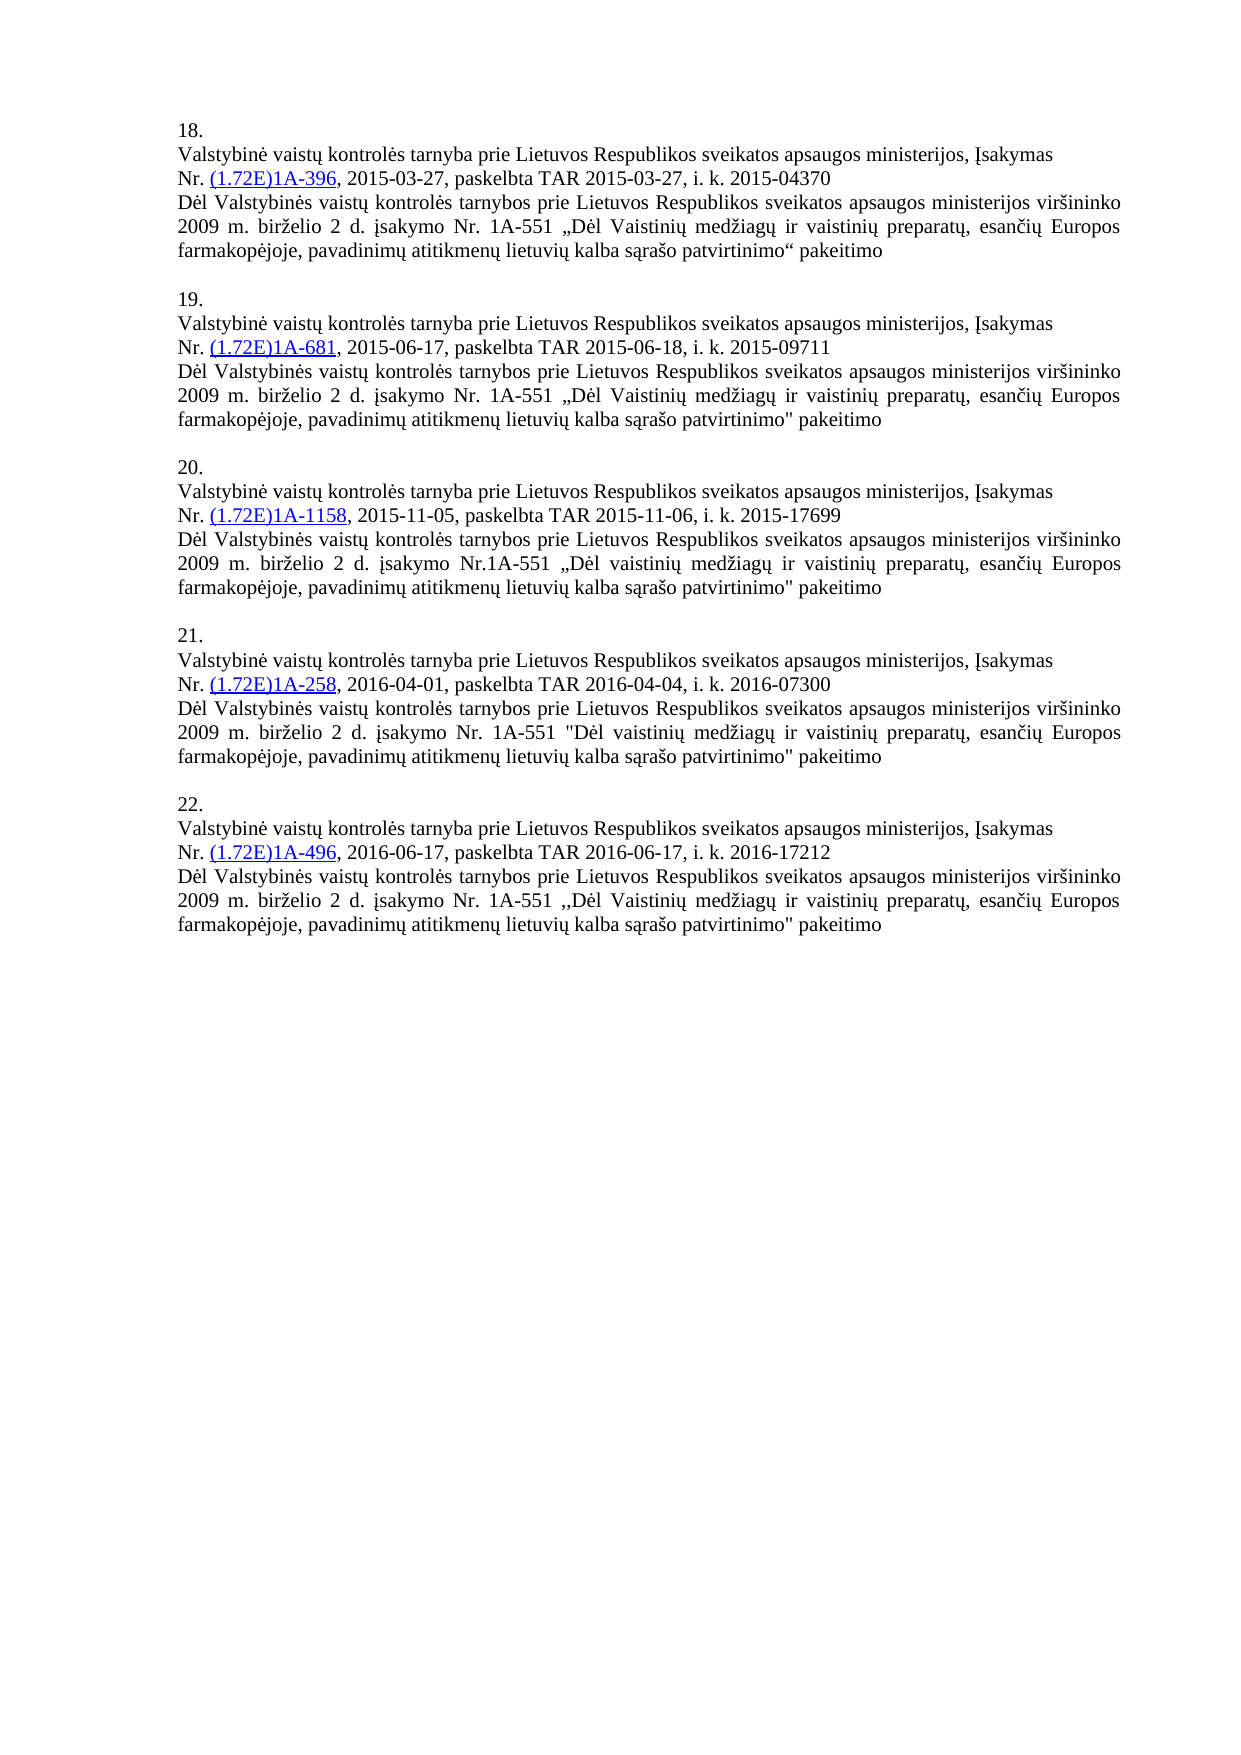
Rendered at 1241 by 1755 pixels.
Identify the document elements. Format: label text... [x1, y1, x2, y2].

text Dėl Valstybinės vaistų kontrolės tarnybos prie Lietuvos Respublikos sveikatos apsaugos ministerijos viršininko 2009 m. birželio 2 d. įsakymo Nr. 1A-551 "Dėl vaistinių medžiagų ir vaistinių preparatų, esančių Europos farmakopėjoje, pavadinimų atitikmenų lietuvių kalba sąrašo patvirtinimo" pakeitimo [177, 696, 1122, 768]
text 19. [177, 287, 1122, 311]
text Valstybinė vaistų kontrolės tarnyba prie Lietuvos Respublikos sveikatos apsaugos ministerijos, Įsakymas [177, 142, 1122, 166]
text Dėl Valstybinės vaistų kontrolės tarnybos prie Lietuvos Respublikos sveikatos apsaugos ministerijos viršininko 2009 m. birželio 2 d. įsakymo Nr. 1A-551 „Dėl Vaistinių medžiagų ir vaistinių preparatų, esančių Europos farmakopėjoje, pavadinimų atitikmenų lietuvių kalba sąrašo patvirtinimo“ pakeitimo [177, 190, 1122, 262]
text Nr. (1.72E)1A-496, 2016-06-17, paskelbta TAR 2016-06-17, i. k. 2016-17212 [177, 840, 1122, 864]
text Valstybinė vaistų kontrolės tarnyba prie Lietuvos Respublikos sveikatos apsaugos ministerijos, Įsakymas [177, 479, 1122, 503]
text Nr. (1.72E)1A-258, 2016-04-01, paskelbta TAR 2016-04-04, i. k. 2016-07300 [177, 672, 1122, 696]
text Dėl Valstybinės vaistų kontrolės tarnybos prie Lietuvos Respublikos sveikatos apsaugos ministerijos viršininko 2009 m. birželio 2 d. įsakymo Nr. 1A-551 ,,Dėl Vaistinių medžiagų ir vaistinių preparatų, esančių Europos farmakopėjoje, pavadinimų atitikmenų lietuvių kalba sąrašo patvirtinimo" pakeitimo [177, 864, 1122, 936]
text Nr. (1.72E)1A-1158, 2015-11-05, paskelbta TAR 2015-11-06, i. k. 2015-17699 [177, 503, 1122, 527]
text Valstybinė vaistų kontrolės tarnyba prie Lietuvos Respublikos sveikatos apsaugos ministerijos, Įsakymas [177, 647, 1122, 672]
text Dėl Valstybinės vaistų kontrolės tarnybos prie Lietuvos Respublikos sveikatos apsaugos ministerijos viršininko 2009 m. birželio 2 d. įsakymo Nr.1A-551 „Dėl vaistinių medžiagų ir vaistinių preparatų, esančių Europos farmakopėjoje, pavadinimų atitikmenų lietuvių kalba sąrašo patvirtinimo" pakeitimo [177, 527, 1122, 599]
text Dėl Valstybinės vaistų kontrolės tarnybos prie Lietuvos Respublikos sveikatos apsaugos ministerijos viršininko 2009 m. birželio 2 d. įsakymo Nr. 1A-551 „Dėl Vaistinių medžiagų ir vaistinių preparatų, esančių Europos farmakopėjoje, pavadinimų atitikmenų lietuvių kalba sąrašo patvirtinimo" pakeitimo [177, 359, 1122, 431]
text 18. [177, 118, 1122, 142]
text 20. [177, 455, 1122, 479]
text Valstybinė vaistų kontrolės tarnyba prie Lietuvos Respublikos sveikatos apsaugos ministerijos, Įsakymas [177, 311, 1122, 335]
text Valstybinė vaistų kontrolės tarnyba prie Lietuvos Respublikos sveikatos apsaugos ministerijos, Įsakymas [177, 816, 1122, 840]
text 22. [177, 792, 1122, 816]
text Nr. (1.72E)1A-396, 2015-03-27, paskelbta TAR 2015-03-27, i. k. 2015-04370 [177, 166, 1122, 190]
text Nr. (1.72E)1A-681, 2015-06-17, paskelbta TAR 2015-06-18, i. k. 2015-09711 [177, 335, 1122, 359]
text 21. [177, 623, 1122, 647]
